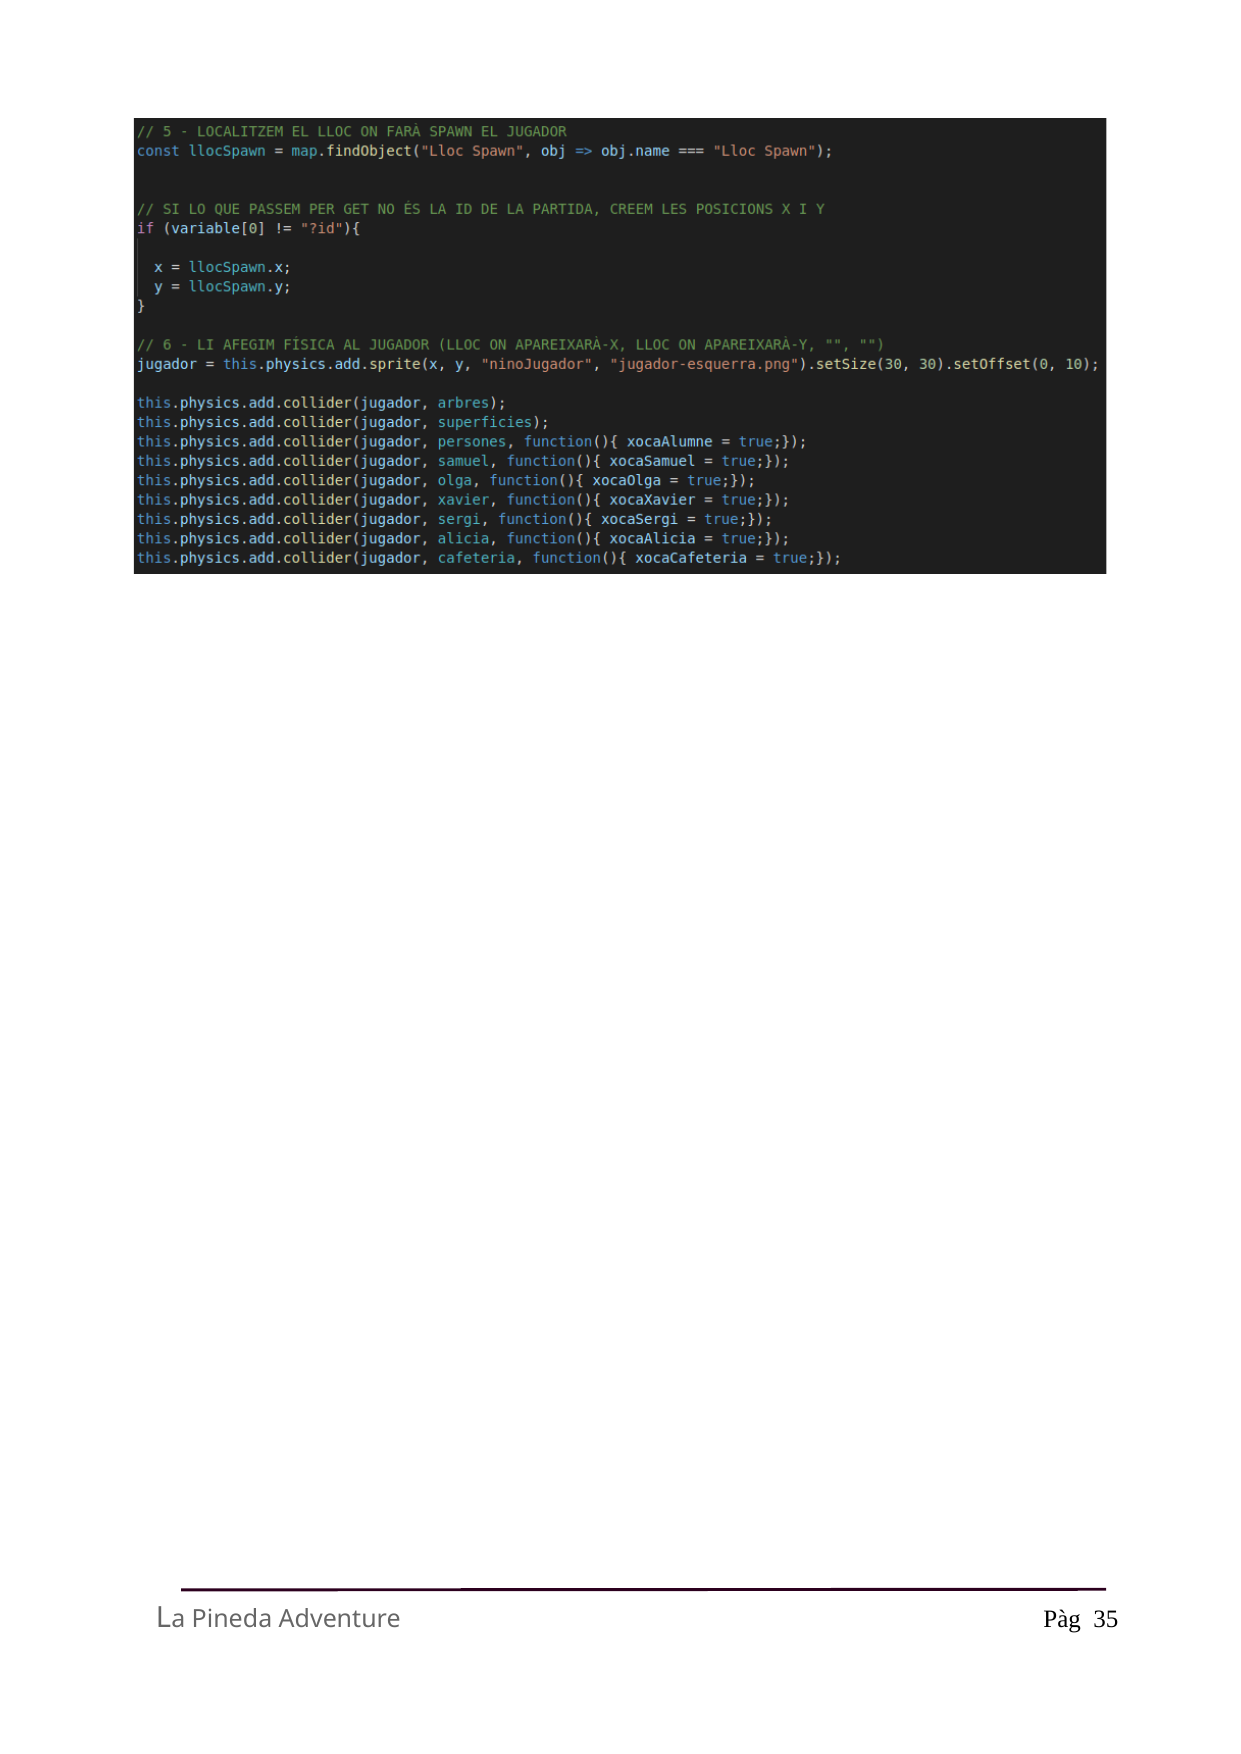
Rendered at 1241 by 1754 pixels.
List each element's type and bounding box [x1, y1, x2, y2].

picture [133, 118, 1107, 574]
